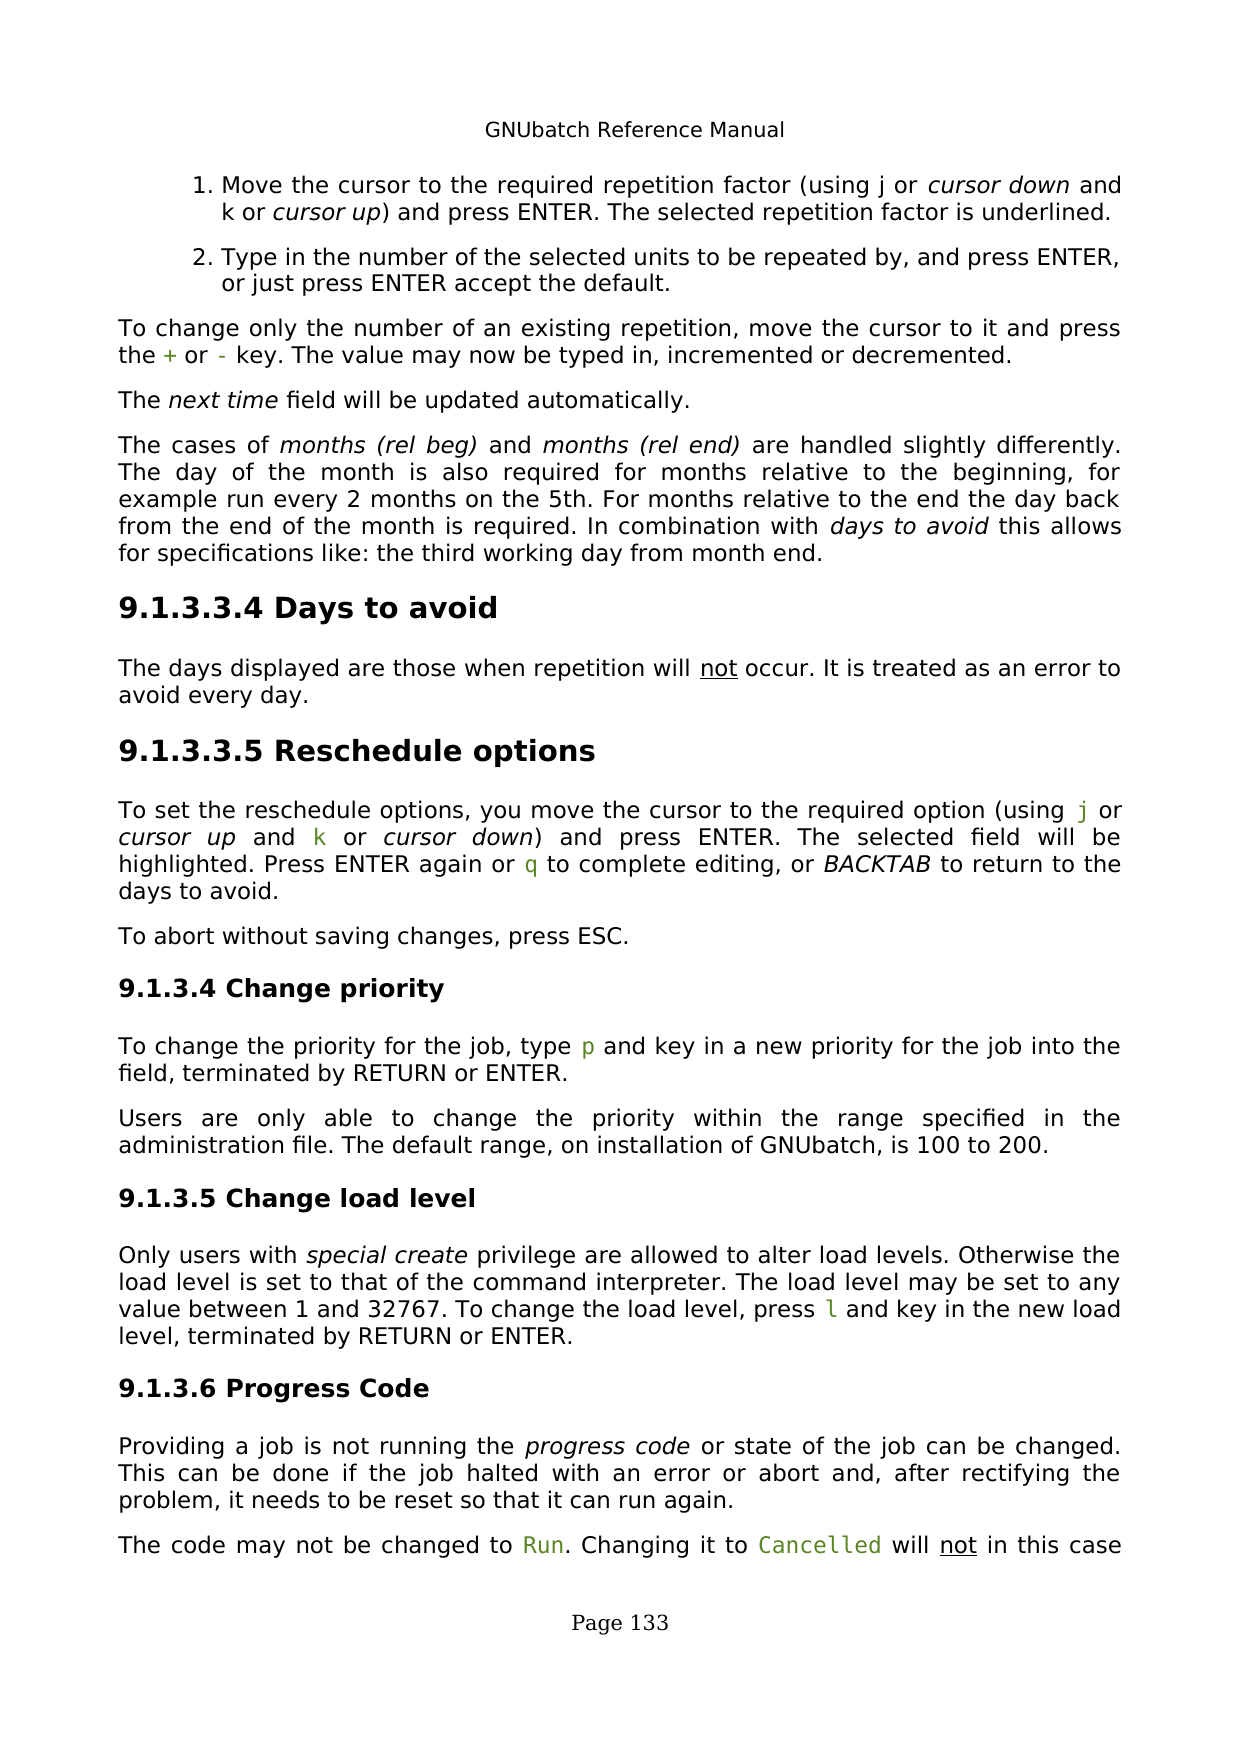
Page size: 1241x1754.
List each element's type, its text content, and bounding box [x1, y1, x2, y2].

text To change only the number of an existing repetition, move the cursor to it and press the + or - key. The value may now be typed in, incremented or decremented. [118, 316, 1122, 369]
subtitle Progress Code [118, 1375, 1122, 1404]
text Users are only able to change the priority within the range specified in the administration file. The default range, on installation of GNUbatch, is 100 to 200. [118, 1105, 1122, 1159]
subtitle Change load level [118, 1184, 1122, 1213]
text To set the reschedule options, you move the cursor to the required option (using j or cursor up and k or cursor down) and press ENTER. The selected field will be highlighted. Press ENTER again or q to complete editing, or BACKTAB to return to the days to avoid. [118, 797, 1122, 904]
subtitle Change priority [118, 975, 1122, 1004]
text The cases of months (rel beg) and months (rel end) are handled slightly differently. The day of the month is also required for months relative to the beginning, for example run every 2 months on the 5th. For months relative to the end the day back from the end of the month is required. In combination with days to avoid this allows for specifications like: the third working day from month end. [118, 433, 1122, 566]
text Providing a job is not running the progress code or state of the job can be changed. This can be done if the job halted with an error or abort and, after rectifying the problem, it needs to be reset so that it can run again. [118, 1433, 1122, 1514]
list Move the cursor to the required repetition factor (using j or cursor down and k or cursor up) and press ENTER. The selected repetition factor is underlined. [192, 172, 1122, 225]
subtitle Days to avoid [118, 591, 1122, 626]
text The code may not be changed to Run. Changing it to Cancelled will not in this case [118, 1532, 1122, 1559]
text The next time field will be updated automatically. [118, 387, 1122, 414]
text To change the priority for the job, type p and key in a new priority for the job into the field, terminated by RETURN or ENTER. [118, 1033, 1122, 1087]
subtitle Reschedule options [118, 734, 1122, 768]
text To abort without saving changes, press ESC. [118, 923, 1122, 950]
text Only users with special create privilege are allowed to alter load levels. Otherwise the load level is set to that of the command interpreter. The load level may be set to any value between 1 and 32767. To change the load level, press l and key in the new load level, terminated by RETURN or ENTER. [118, 1243, 1122, 1350]
text The days displayed are those when repetition will not occur. It is treated as an error to avoid every day. [118, 655, 1122, 709]
list Type in the number of the selected units to be repeated by, and press ENTER, or just press ENTER accept the default. [192, 244, 1122, 297]
